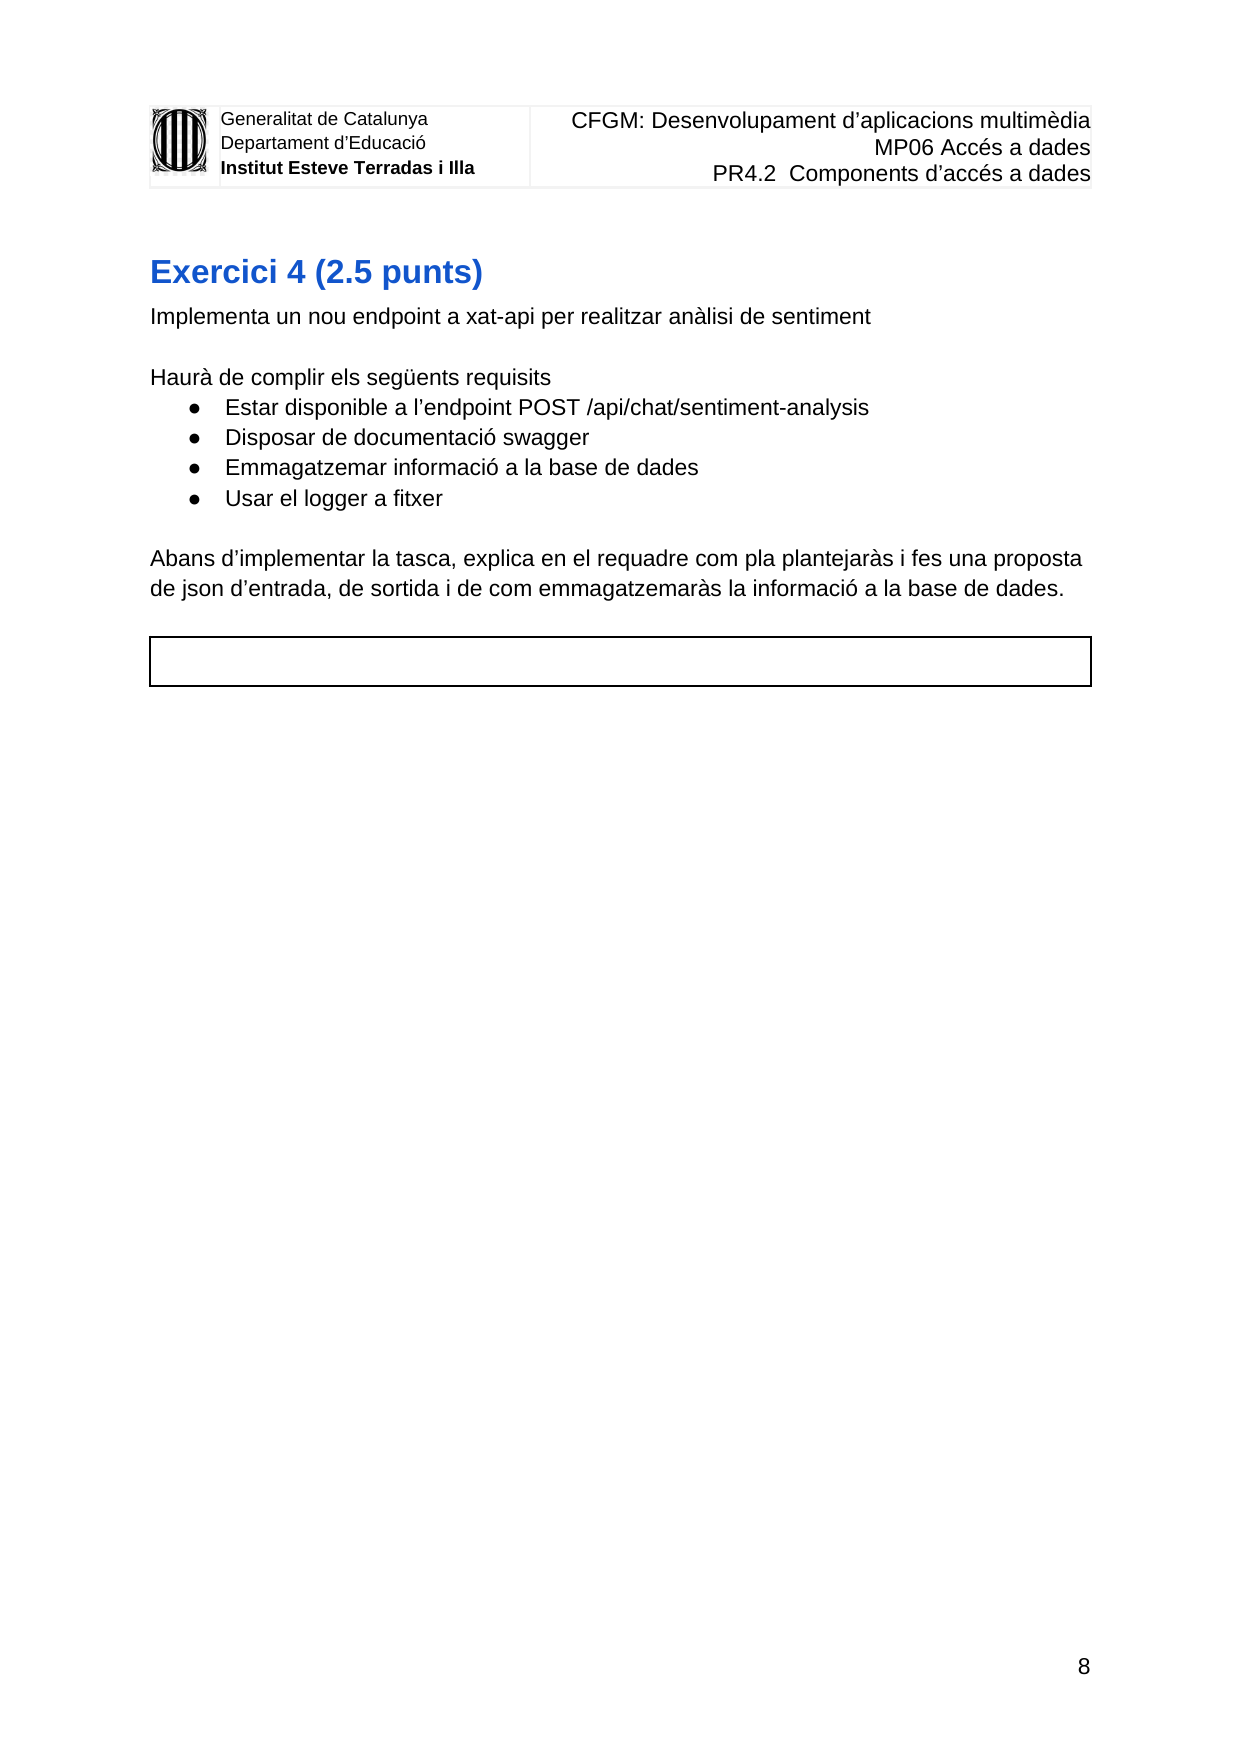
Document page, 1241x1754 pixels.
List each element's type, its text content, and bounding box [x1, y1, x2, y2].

list Emmagatzemar informació a la base de dades [187, 454, 1090, 481]
list Disposar de documentació swagger [187, 424, 1090, 450]
text Implementa un nou endpoint a xat-api per realitzar anàlisi de sentiment [150, 303, 1090, 329]
list Usar el logger a fitxer [187, 484, 1090, 511]
text Abans d’implementar la tasca, explica en el requadre com pla plantejaràs i fes una proposta de json d’entrada, de sortida i de com emmagatzemaràs la informació a la base de dades. [150, 545, 1090, 601]
table_header [151, 638, 1090, 685]
picture [150, 107, 209, 176]
subtitle Exercici 4 (2.5 punts) [150, 252, 1090, 291]
text Haurà de complir els següents requisits [150, 364, 1090, 390]
list Estar disponible a l’endpoint POST /api/chat/sentiment-analysis [187, 394, 1090, 420]
